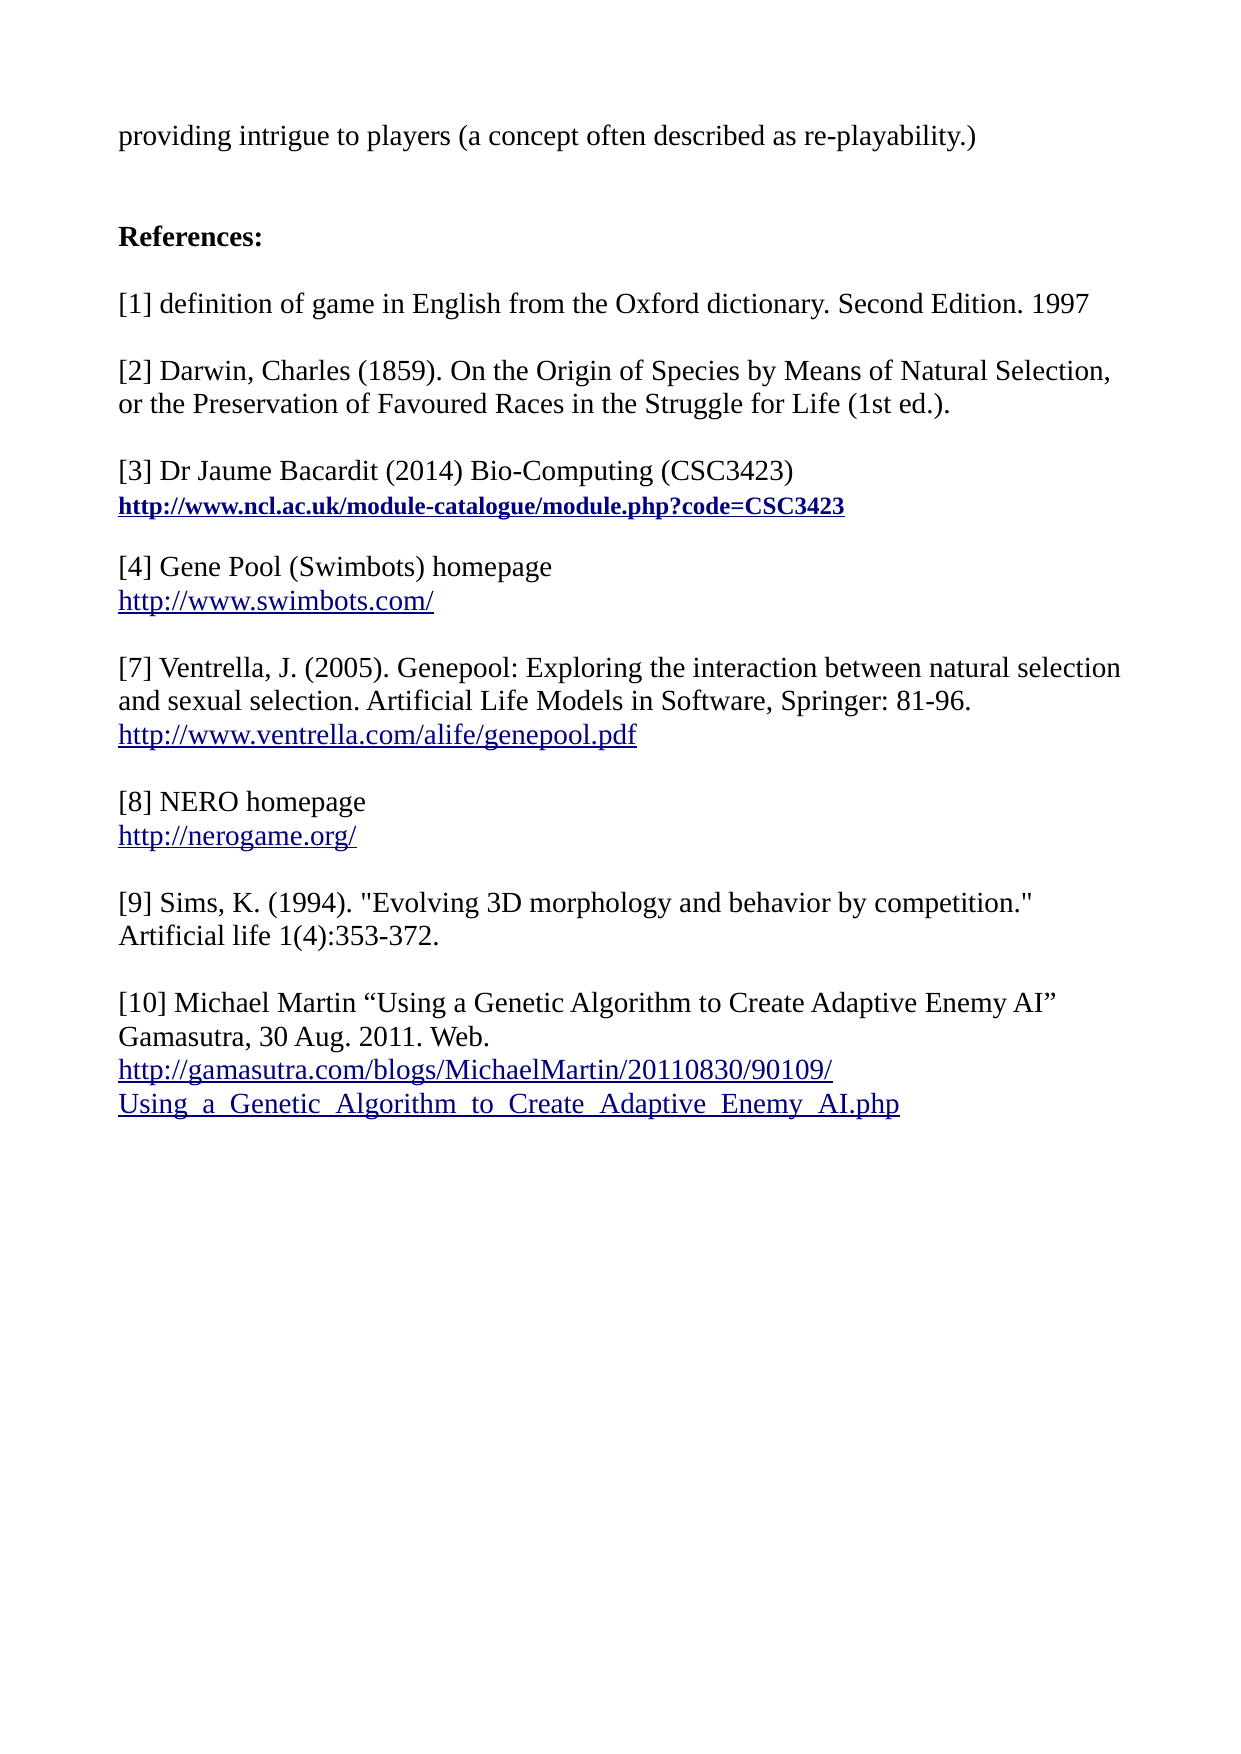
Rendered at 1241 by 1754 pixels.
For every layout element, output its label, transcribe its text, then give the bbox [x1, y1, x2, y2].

text [8] NERO homepage [118, 784, 1122, 818]
text [1] definition of game in English from the Oxford dictionary. Second Edition. 1997 [118, 286, 1122, 319]
text http://www.ventrella.com/alife/genepool.pdf [118, 717, 1122, 751]
text http://www.swimbots.com/ [118, 583, 1122, 616]
text http://nerogame.org/ [118, 818, 1122, 851]
text [4] Gene Pool (Swimbots) homepage [118, 549, 1122, 583]
text [9] Sims, K. (1994). "Evolving 3D morphology and behavior by competition." Artificial life 1(4):353-372. [118, 885, 1122, 952]
text http://gamasutra.com/blogs/MichaelMartin/20110830/90109/Using_a_Genetic_Algorithm_to_Create_Adaptive_Enemy_AI.php [118, 1052, 1122, 1119]
text [3] Dr Jaume Bacardit (2014) Bio-Computing (CSC3423) [118, 453, 1122, 487]
text providing intrigue to players (a concept often described as re-playability.) [118, 118, 1122, 152]
text [7] Ventrella, J. (2005). Genepool: Exploring the interaction between natural selection and sexual selection. Artificial Life Models in Software, Springer: 81-96. [118, 650, 1122, 717]
text [2] Darwin, Charles (1859). On the Origin of Species by Means of Natural Selection, or the Preservation of Favoured Races in the Struggle for Life (1st ed.). [118, 353, 1122, 420]
text References: [118, 219, 1122, 252]
text http://www.ncl.ac.uk/module-catalogue/module.php?code=CSC3423 [118, 487, 1122, 521]
text [10] Michael Martin “Using a Genetic Algorithm to Create Adaptive Enemy AI” Gamasutra, 30 Aug. 2011. Web. [118, 985, 1122, 1052]
